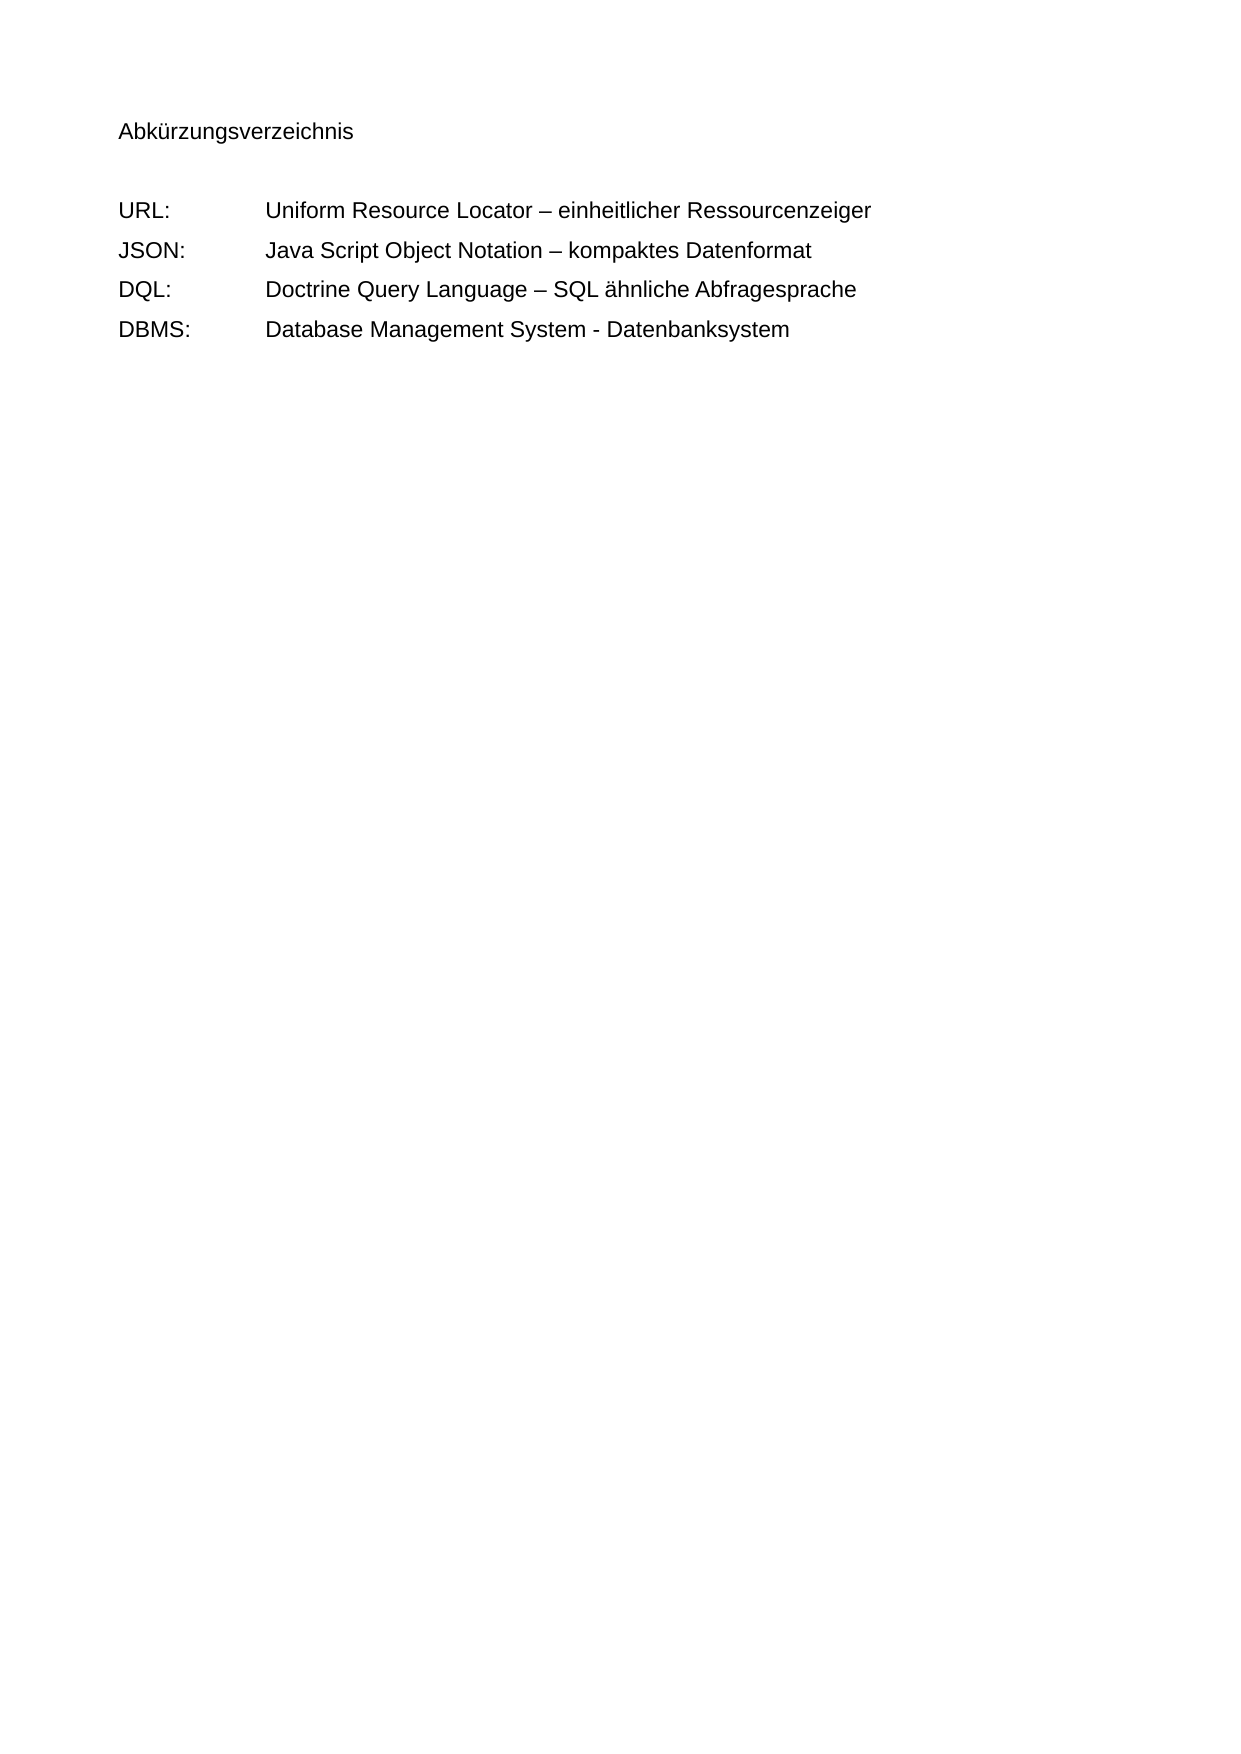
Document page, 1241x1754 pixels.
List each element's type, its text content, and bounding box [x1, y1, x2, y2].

text DQL: Doctrine Query Language – SQL ähnliche Abfragesprache [118, 276, 1122, 302]
text DBMS: Database Management System - Datenbanksystem [118, 316, 1122, 342]
text Abkürzungsverzeichnis [118, 118, 1122, 144]
text JSON: Java Script Object Notation – kompaktes Datenformat [118, 237, 1122, 263]
text URL: Uniform Resource Locator – einheitlicher Ressourcenzeiger [118, 197, 1122, 223]
